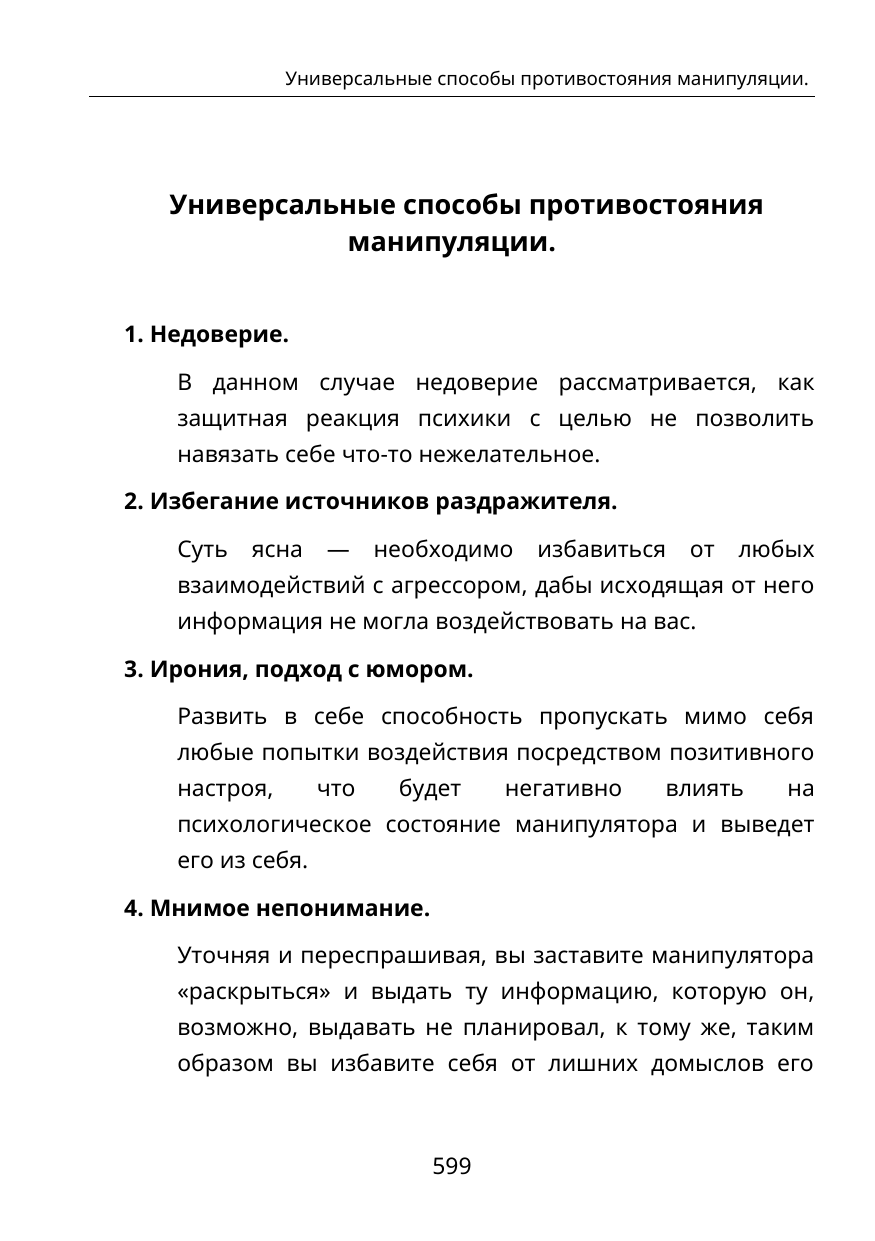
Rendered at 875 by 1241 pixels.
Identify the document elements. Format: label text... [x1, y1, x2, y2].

list Недоверие. [118, 318, 815, 349]
list Суть ясна — необходимо избавиться от любых взаимодействий с агрессором, дабы исходящая от него информация не могла воздействовать на вас. [118, 533, 815, 636]
list Уточняя и переспрашивая, вы заставите манипулятора «раскрыться» и выдать ту информацию, которую он, возможно, выдавать не планировал, к тому же, таким образом вы избавите себя от лишних домыслов его [118, 939, 815, 1078]
subtitle Универсальные способы противостояния манипуляции. [88, 185, 815, 259]
list В данном случае недоверие рассматривается, как защитная реакция психики с целью не позволить навязать себе что-то нежелательное. [118, 366, 815, 469]
list Ирония, подход с юмором. [118, 652, 815, 684]
list Развить в себе способность пропускать мимо себя любые попытки воздействия посредством позитивного настроя, что будет негативно влиять на психологическое состояние манипулятора и выведет его из себя. [118, 700, 815, 875]
list Избегание источников раздражителя. [118, 485, 815, 516]
list Мнимое непонимание. [118, 892, 815, 923]
